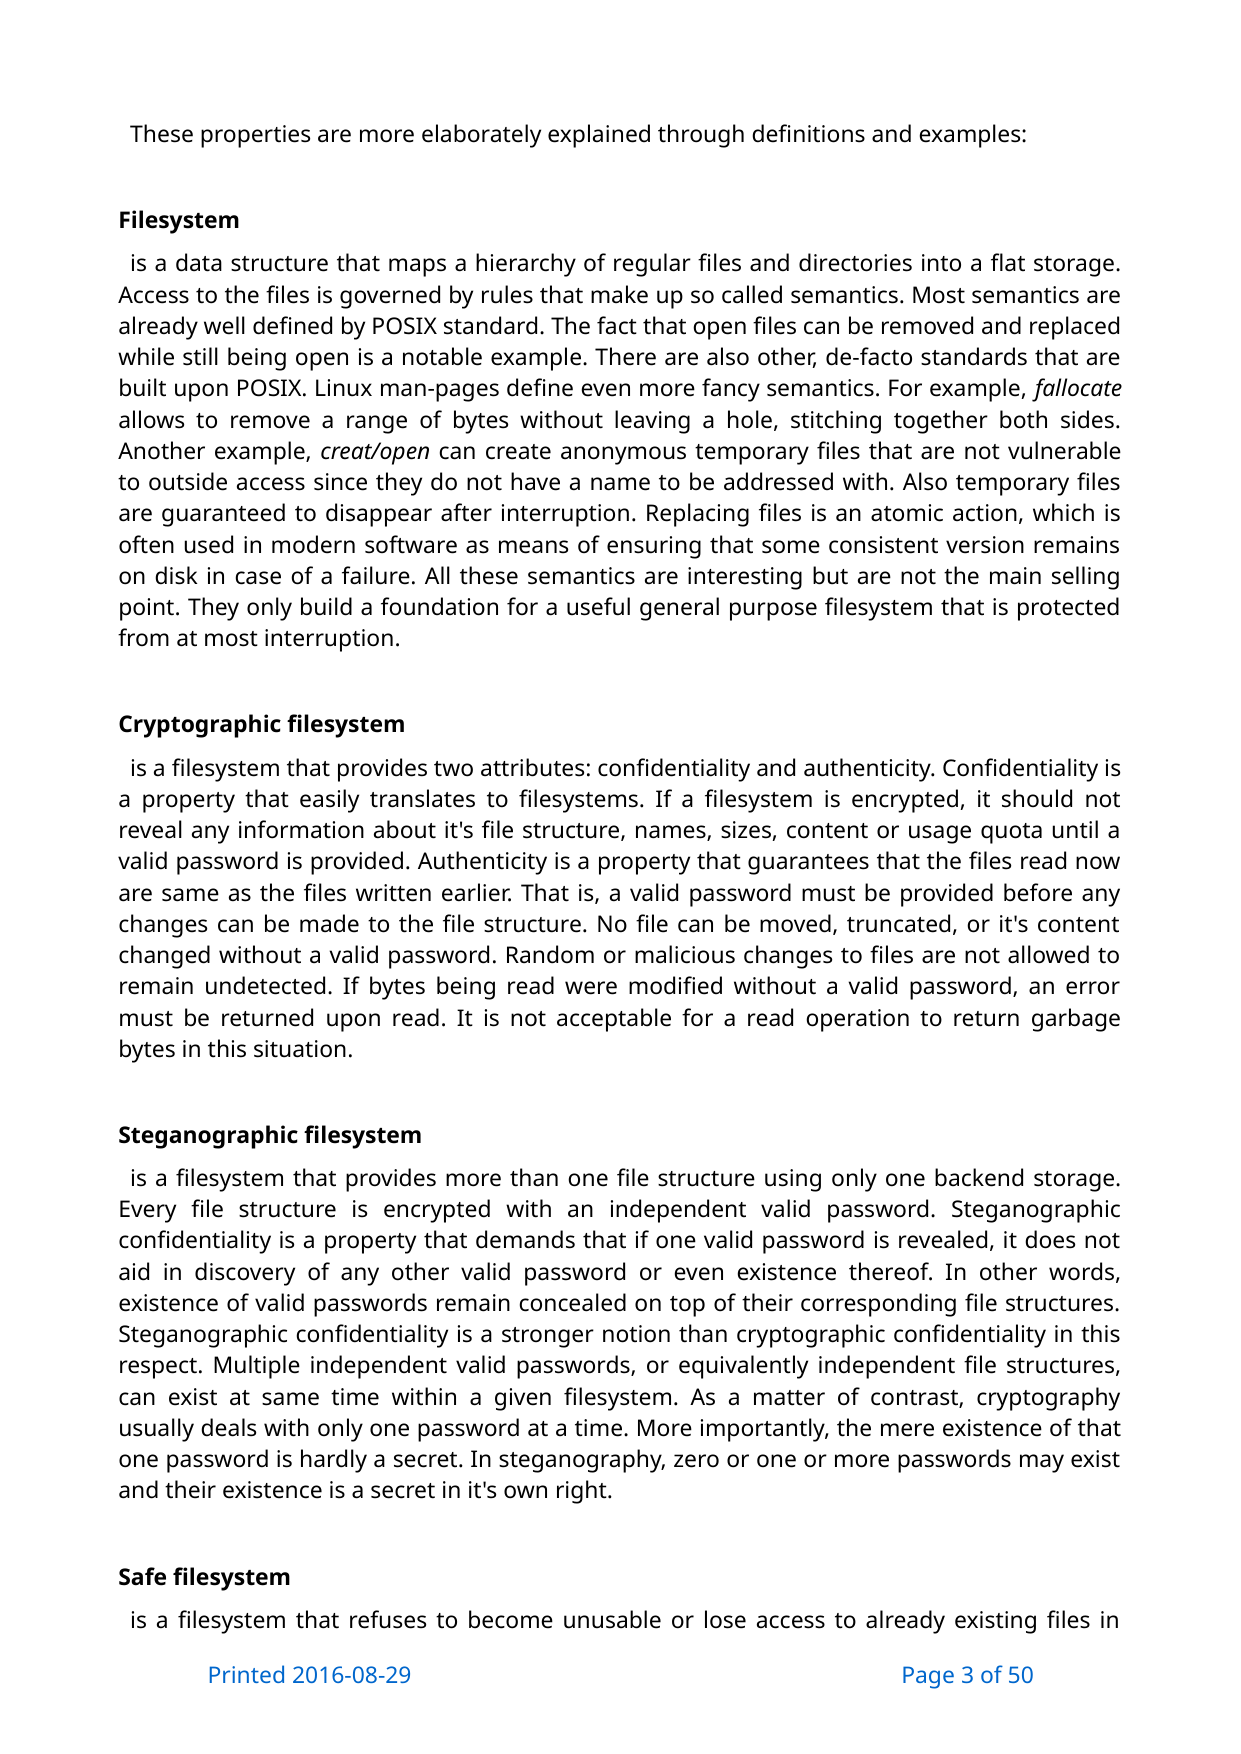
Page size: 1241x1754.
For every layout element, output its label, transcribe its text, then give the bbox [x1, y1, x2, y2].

subtitle Steganographic filesystem [118, 1119, 1122, 1150]
text is a filesystem that provides two attributes: confidentiality and authenticity. Confidentiality is a property that easily translates to filesystems. If a filesystem is encrypted, it should not reveal any information about it's file structure, names, sizes, content or usage quota until a valid password is provided. Authenticity is a property that guarantees that the files read now are same as the files written earlier. That is, a valid password must be provided before any changes can be made to the file structure. No file can be moved, truncated, or it's content changed without a valid password. Random or malicious changes to files are not allowed to remain undetected. If bytes being read were modified without a valid password, an error must be returned upon read. It is not acceptable for a read operation to return garbage bytes in this situation. [118, 751, 1122, 1064]
text is a data structure that maps a hierarchy of regular files and directories into a flat storage. Access to the files is governed by rules that make up so called semantics. Most semantics are already well defined by POSIX standard. The fact that open files can be removed and replaced while still being open is a notable example. There are also other, de-facto standards that are built upon POSIX. Linux man-pages define even more fancy semantics. For example, fallocate allows to remove a range of bytes without leaving a hole, stitching together both sides. Another example, creat/open can create anonymous temporary files that are not vulnerable to outside access since they do not have a name to be addressed with. Also temporary files are guaranteed to disappear after interruption. Replacing files is an atomic action, which is often used in modern software as means of ensuring that some consistent version remains on disk in case of a failure. All these semantics are interesting but are not the main selling point. They only build a foundation for a useful general purpose filesystem that is protected from at most interruption. [118, 247, 1122, 653]
text is a filesystem that refuses to become unusable or lose access to already existing files in [118, 1603, 1122, 1635]
subtitle Cryptographic filesystem [118, 708, 1122, 740]
subtitle Filesystem [118, 204, 1122, 236]
subtitle Safe filesystem [118, 1561, 1122, 1592]
text These properties are more elaborately explained through definitions and examples: [118, 118, 1122, 149]
text is a filesystem that provides more than one file structure using only one backend storage. Every file structure is encrypted with an independent valid password. Steganographic confidentiality is a property that demands that if one valid password is revealed, it does not aid in discovery of any other valid password or even existence thereof. In other words, existence of valid passwords remain concealed on top of their corresponding file structures. Steganographic confidentiality is a stronger notion than cryptographic confidentiality in this respect. Multiple independent valid passwords, or equivalently independent file structures, can exist at same time within a given filesystem. As a matter of contrast, cryptography usually deals with only one password at a time. More importantly, the mere existence of that one password is hardly a secret. In steganography, zero or one or more passwords may exist and their existence is a secret in it's own right. [118, 1162, 1122, 1506]
